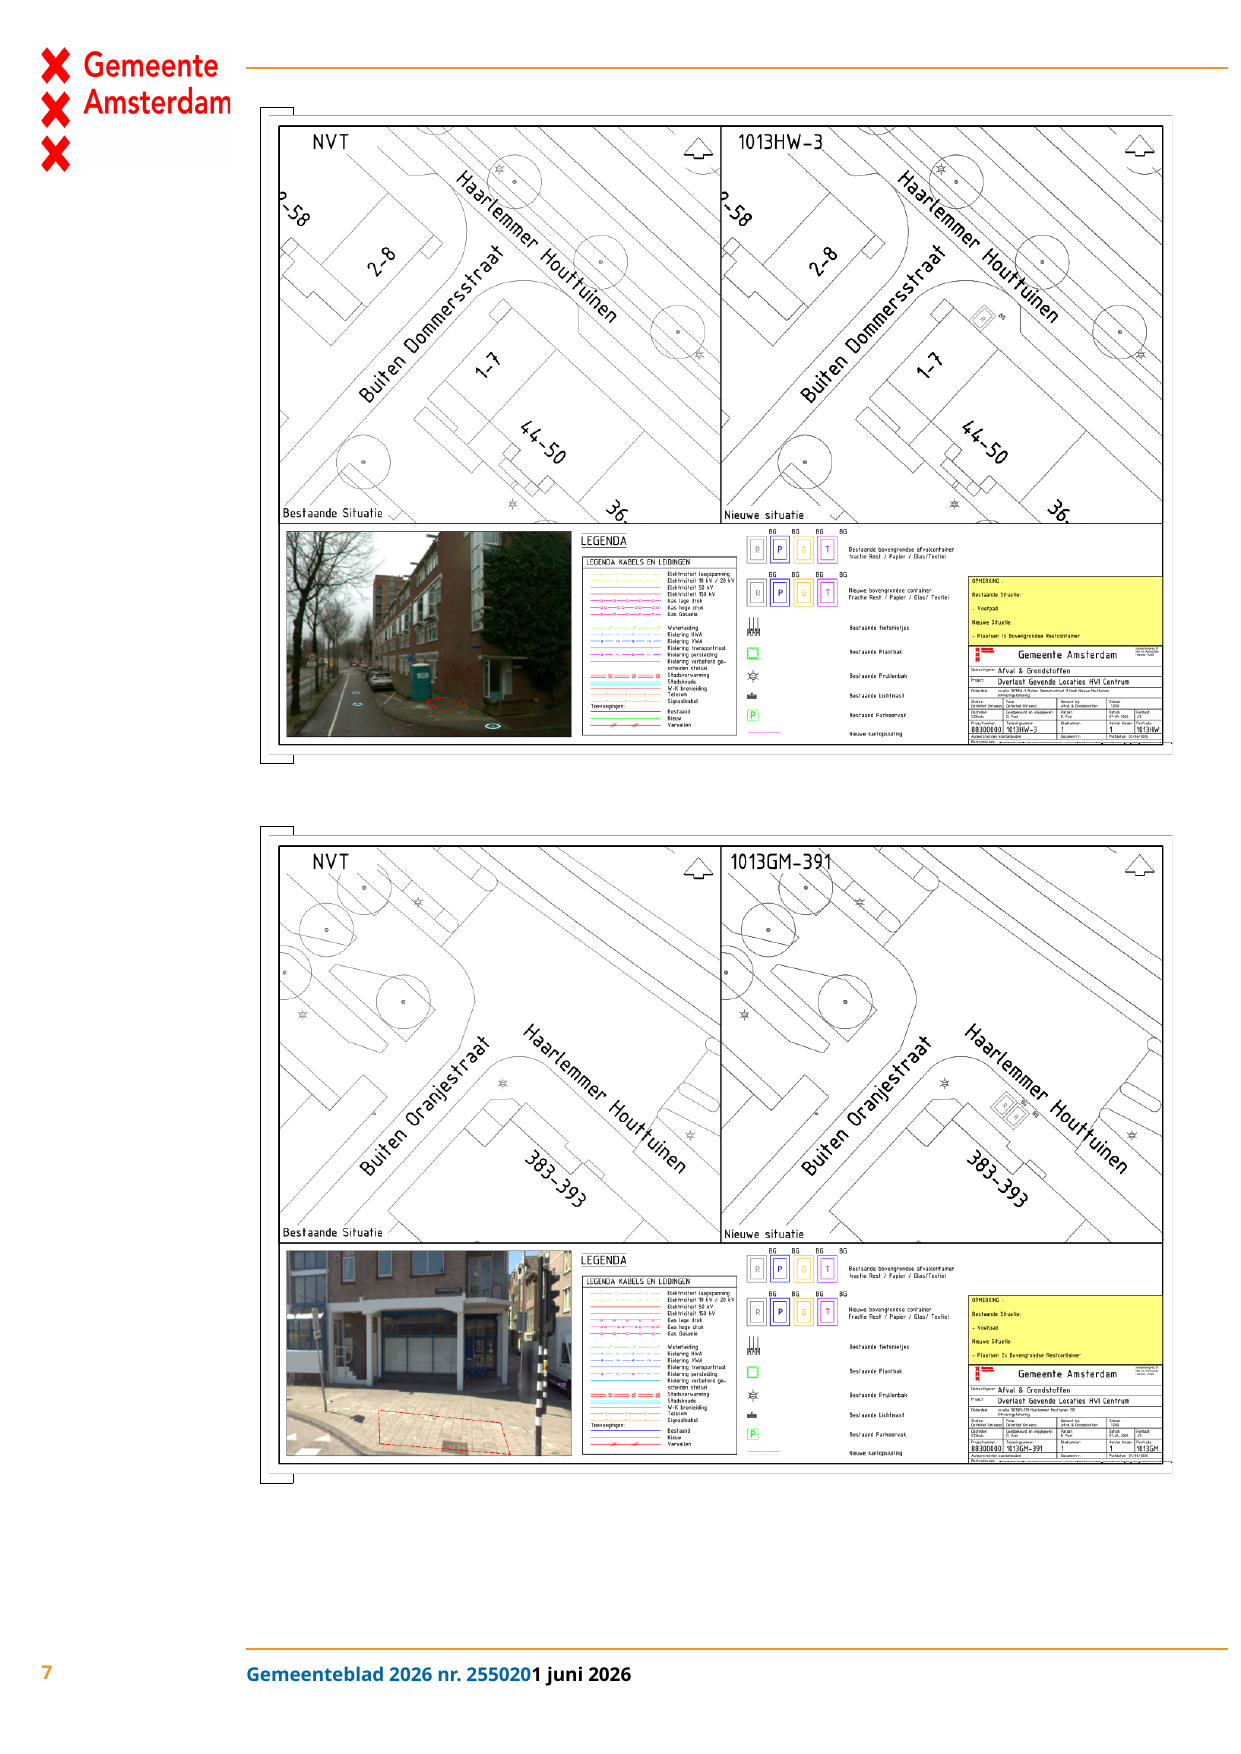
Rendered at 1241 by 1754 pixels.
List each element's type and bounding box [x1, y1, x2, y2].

picture [268, 115, 1173, 755]
picture [268, 835, 1173, 1474]
picture [41, 47, 231, 172]
